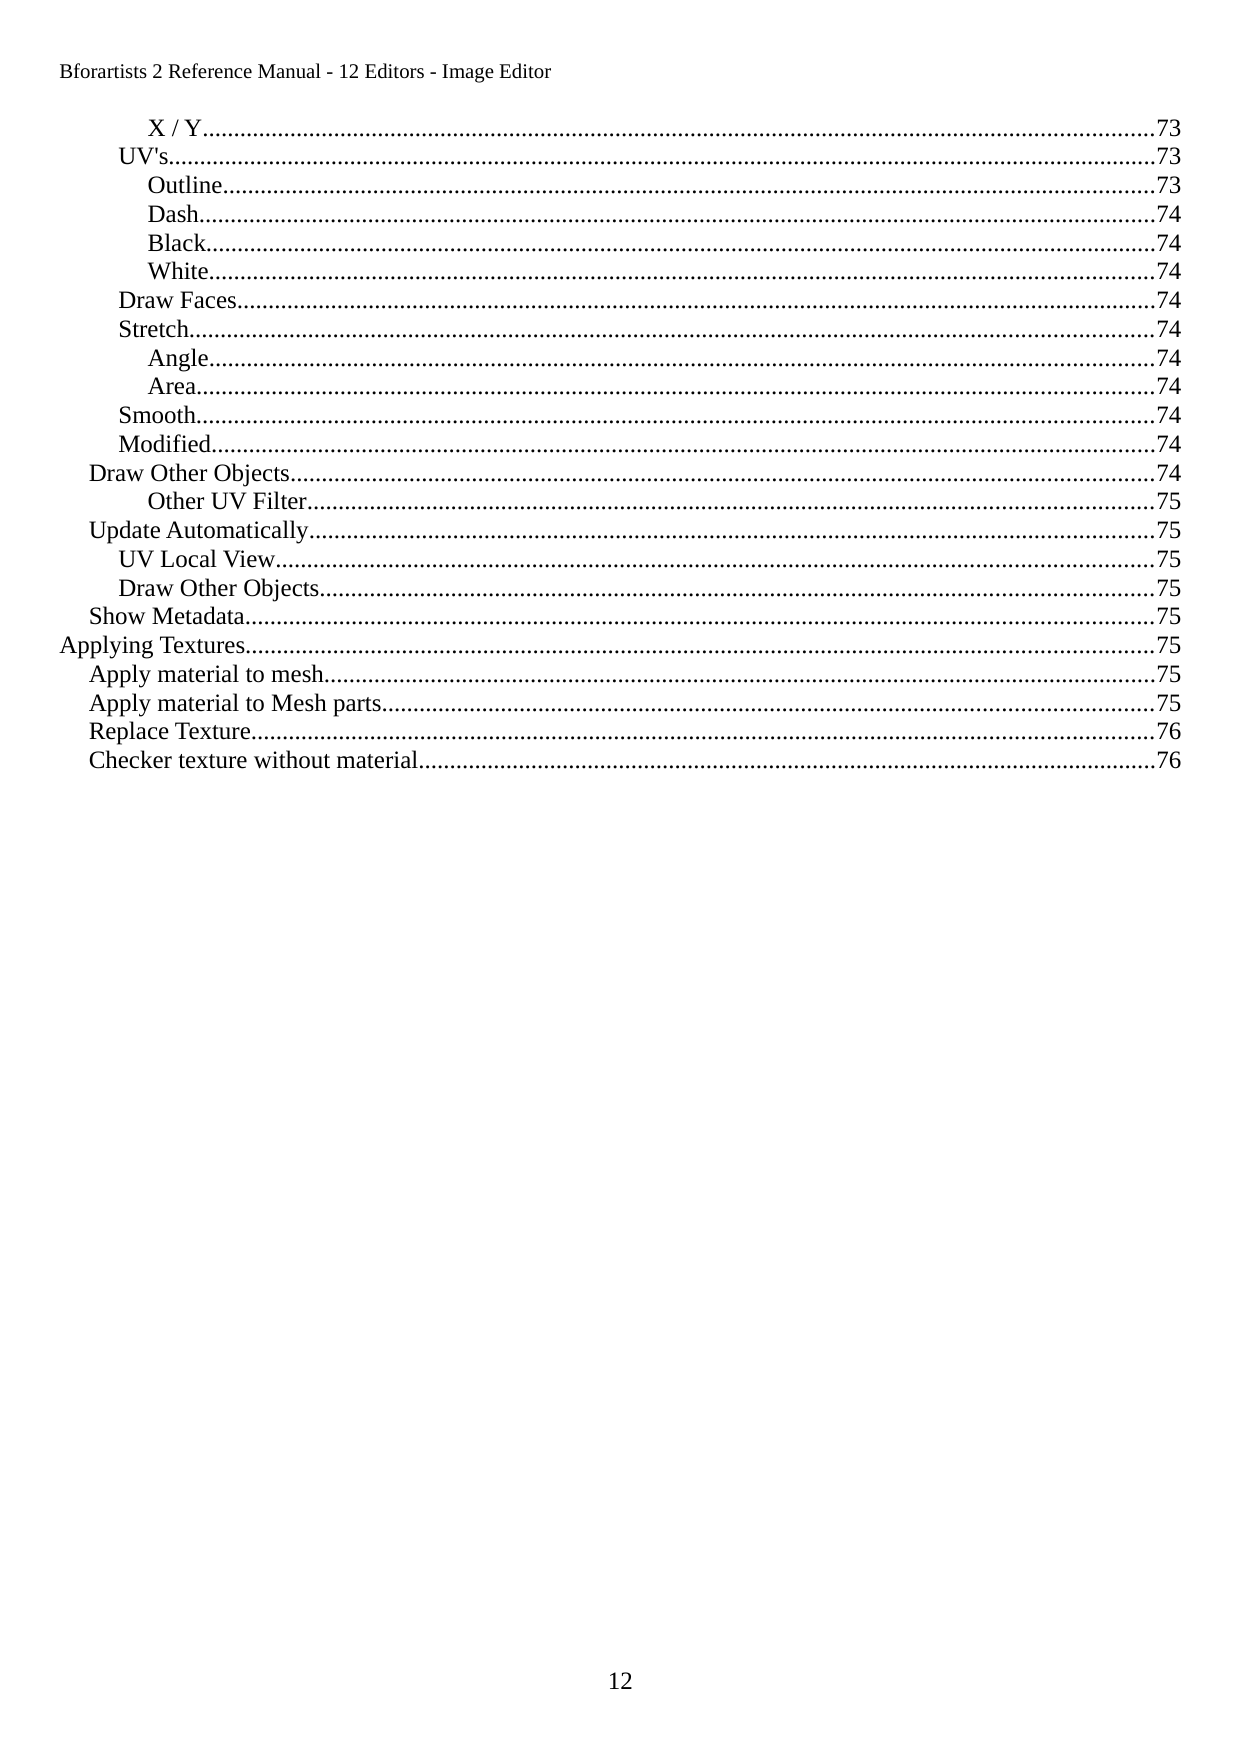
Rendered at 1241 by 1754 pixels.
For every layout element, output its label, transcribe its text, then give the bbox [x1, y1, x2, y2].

text Modified 74 [118, 429, 1181, 458]
text Angle 74 [147, 343, 1181, 371]
text Apply material to Mesh parts 75 [88, 688, 1181, 716]
text Stretch 74 [118, 314, 1181, 343]
text Other UV Filter 75 [147, 486, 1181, 515]
text Outline 73 [147, 170, 1181, 199]
text Show Metadata 75 [88, 601, 1181, 630]
text X / Y 73 [147, 113, 1181, 141]
text Draw Other Objects 74 [88, 458, 1181, 486]
text Black 74 [147, 228, 1181, 256]
text Checker texture without material 76 [88, 745, 1181, 774]
text UV's 73 [118, 141, 1181, 170]
text Smooth 74 [118, 400, 1181, 429]
text UV Local View 75 [118, 544, 1181, 573]
text Draw Faces 74 [118, 285, 1181, 314]
text Replace Texture 76 [88, 716, 1181, 745]
text Draw Other Objects 75 [118, 573, 1181, 601]
text Dash 74 [147, 199, 1181, 228]
text Area 74 [147, 371, 1181, 400]
text Apply material to mesh 75 [88, 659, 1181, 688]
text Update Automatically 75 [88, 515, 1181, 544]
text White 74 [147, 256, 1181, 285]
text Applying Textures 75 [59, 630, 1181, 659]
